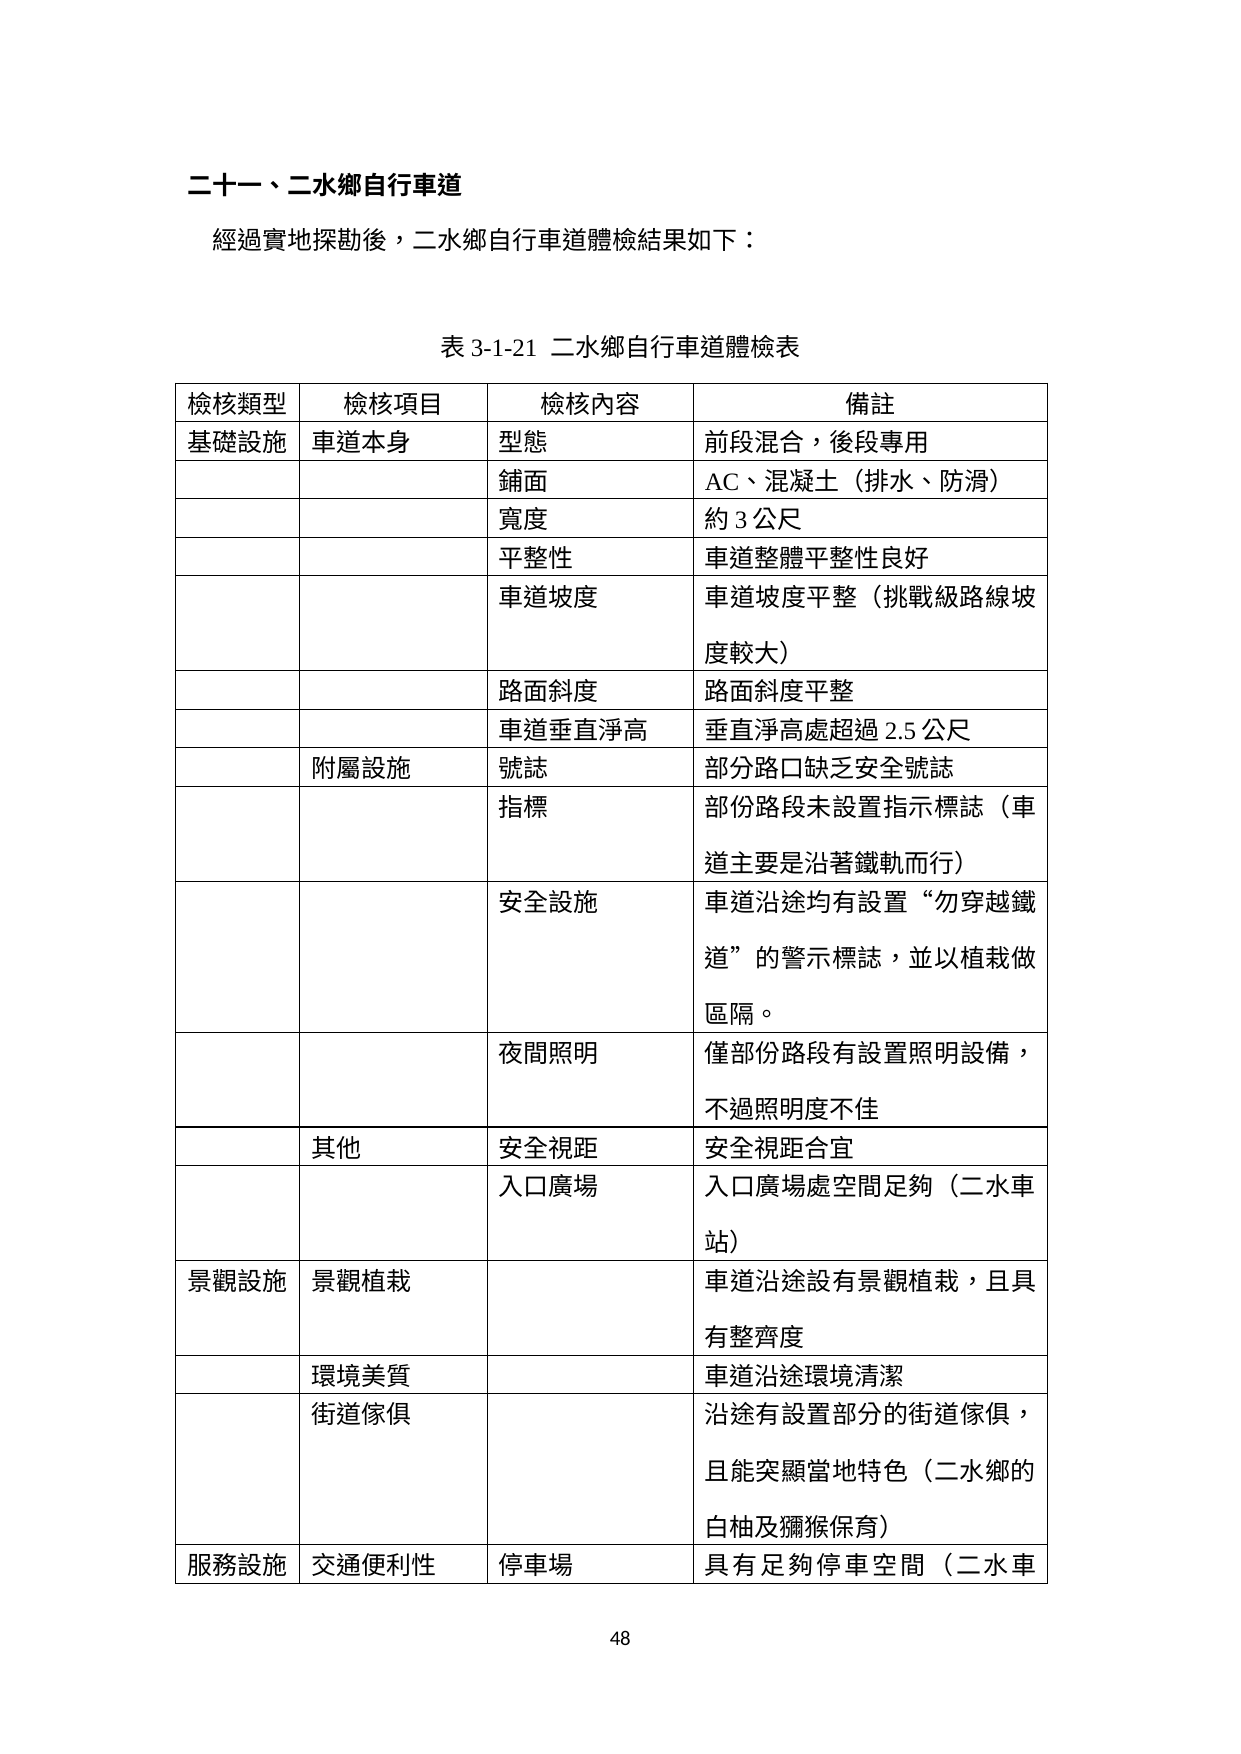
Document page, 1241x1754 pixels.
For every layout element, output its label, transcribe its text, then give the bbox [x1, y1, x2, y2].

table_cell 服務設施 [176, 1545, 299, 1583]
table_cell [176, 576, 299, 670]
table_cell 安全視距 [488, 1128, 693, 1165]
table_cell 部分路口缺乏安全號誌 [694, 748, 1047, 786]
table_cell 車道整體平整性良好 [694, 538, 1047, 575]
table_cell 入口廣場處空間足夠（二水車站） [694, 1166, 1047, 1260]
table_cell 約3公尺 [694, 499, 1047, 537]
table_cell 平整性 [488, 538, 693, 575]
table_cell [300, 461, 487, 498]
table_cell 停車場 [488, 1545, 693, 1583]
table_cell 基礎設施 [176, 422, 299, 460]
table_cell [300, 576, 487, 670]
table_cell 車道沿途均有設置“勿穿越鐵道”的警示標誌，並以植栽做區隔。 [694, 882, 1047, 1032]
table_cell 前段混合，後段專用 [694, 422, 1047, 460]
table_cell [176, 1128, 299, 1165]
table_cell [300, 882, 487, 1032]
table_cell [176, 748, 299, 786]
table_cell [300, 1033, 487, 1126]
table_cell [176, 1394, 299, 1544]
table_cell 車道坡度 [488, 576, 693, 670]
table_cell 街道傢俱 [300, 1394, 487, 1544]
table_cell [488, 1261, 693, 1354]
table_cell [488, 1356, 693, 1393]
table_cell [300, 671, 487, 709]
table_cell [176, 461, 299, 498]
table_cell 景觀設施 [176, 1261, 299, 1354]
table_cell 寬度 [488, 499, 693, 537]
table_cell [176, 1356, 299, 1393]
table_header 檢核內容 [488, 384, 693, 421]
table_cell [176, 1166, 299, 1260]
table_cell [176, 710, 299, 747]
table_cell 具有足夠停車空間（二水車 [694, 1545, 1047, 1583]
table_cell 其他 [300, 1128, 487, 1165]
table_cell 安全設施 [488, 882, 693, 1032]
table_cell 號誌 [488, 748, 693, 786]
text 二十一、二水鄉自行車道 [187, 164, 1053, 202]
table_cell 鋪面 [488, 461, 693, 498]
table_cell [300, 710, 487, 747]
table_cell [488, 1394, 693, 1544]
table_cell 附屬設施 [300, 748, 487, 786]
table_cell [176, 787, 299, 881]
table_cell [176, 882, 299, 1032]
table_cell 車道坡度平整（挑戰級路線坡度較大） [694, 576, 1047, 670]
table_cell [300, 499, 487, 537]
table_cell 夜間照明 [488, 1033, 693, 1126]
table_cell [300, 787, 487, 881]
table_cell 入口廣場 [488, 1166, 693, 1260]
table_header 檢核項目 [300, 384, 487, 421]
table_header 備註 [694, 384, 1047, 421]
table_cell [176, 499, 299, 537]
table_cell 型態 [488, 422, 693, 460]
table_cell 環境美質 [300, 1356, 487, 1393]
table_cell 安全視距合宜 [694, 1128, 1047, 1165]
table_cell 景觀植栽 [300, 1261, 487, 1354]
table_cell [176, 1033, 299, 1126]
text 經過實地探勘後，二水鄉自行車道體檢結果如下： [187, 220, 1053, 258]
table_cell 車道沿途環境清潔 [694, 1356, 1047, 1393]
table_cell 車道沿途設有景觀植栽，且具有整齊度 [694, 1261, 1047, 1354]
table_cell 路面斜度 [488, 671, 693, 709]
table_cell 車道本身 [300, 422, 487, 460]
table_cell 車道垂直淨高 [488, 710, 693, 747]
table_cell 指標 [488, 787, 693, 881]
table_cell 交通便利性 [300, 1545, 487, 1583]
table_cell 沿途有設置部分的街道傢俱，且能突顯當地特色（二水鄉的白柚及獼猴保育） [694, 1394, 1047, 1544]
table_cell AC、混凝土（排水、防滑） [694, 461, 1047, 498]
table_cell 部份路段未設置指示標誌（車道主要是沿著鐵軌而行） [694, 787, 1047, 881]
table_cell 垂直淨高處超過2.5公尺 [694, 710, 1047, 747]
table_cell [176, 538, 299, 575]
table_cell [300, 1166, 487, 1260]
table_cell 路面斜度平整 [694, 671, 1047, 709]
table_cell [176, 671, 299, 709]
table_cell 僅部份路段有設置照明設備，不過照明度不佳 [694, 1033, 1047, 1126]
table_header 檢核類型 [176, 384, 299, 421]
text 表3-1-21 二水鄉自行車道體檢表 [187, 327, 1053, 364]
table_cell [300, 538, 487, 575]
